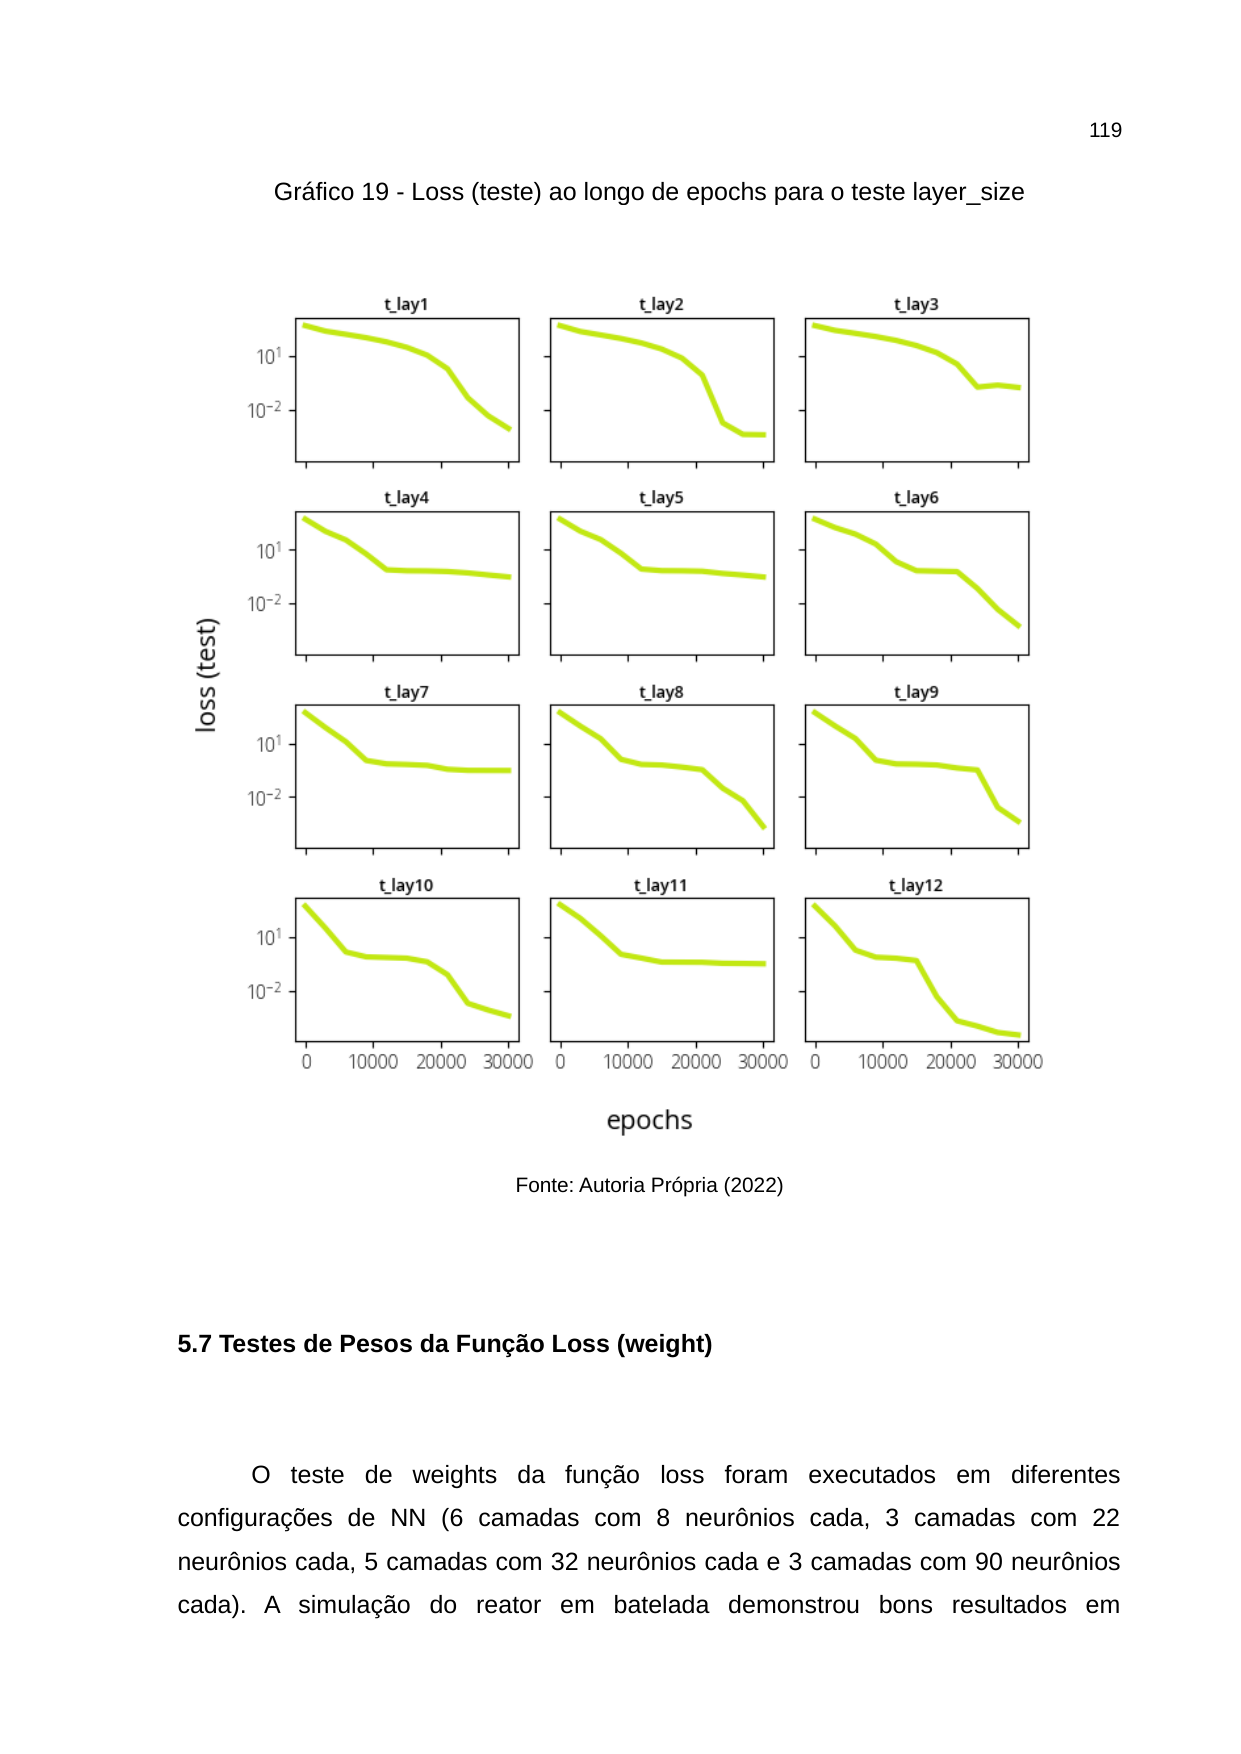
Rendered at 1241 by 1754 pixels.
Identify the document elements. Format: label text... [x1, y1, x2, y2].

text Gráfico 19 - Loss (teste) ao longo de epochs para o teste layer_size [177, 177, 1122, 205]
text Fonte: Autoria Própria (2022) [177, 1173, 1122, 1197]
picture [177, 205, 1123, 1145]
text O teste de weights da função loss foram executados em diferentes configurações de NN (6 camadas com 8 neurônios cada, 3 camadas com 22 neurônios cada, 5 camadas com 32 neurônios cada e 3 camadas com 90 neurônios cada). A simulação do reator em batelada demonstrou bons resultados em [177, 1460, 1122, 1618]
subtitle Testes de Pesos da Função Loss (weight) [177, 1328, 1122, 1357]
